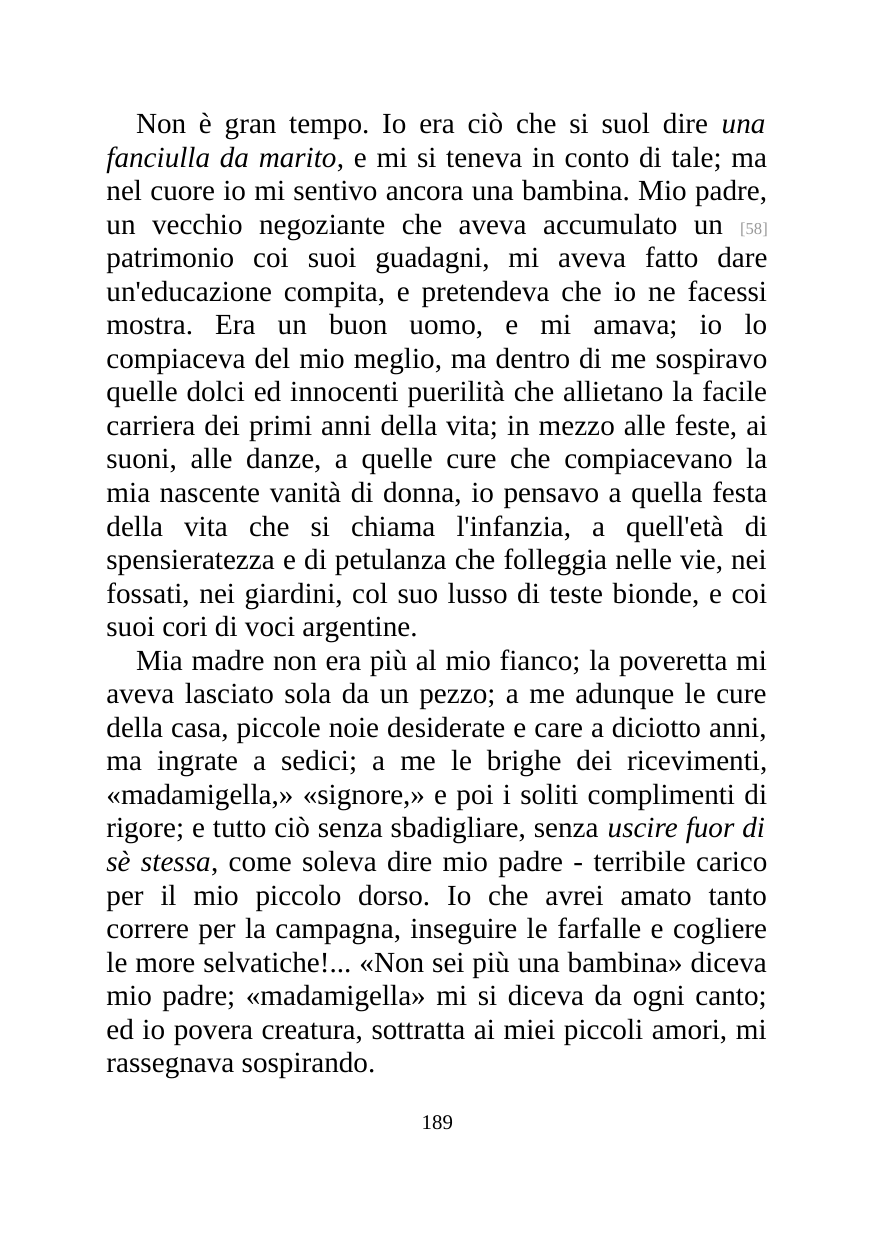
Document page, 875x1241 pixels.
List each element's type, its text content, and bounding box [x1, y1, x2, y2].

text Mia madre non era più al mio fianco; la poveretta mi aveva lasciato sola da un pezzo; a me adunque le cure della casa, piccole noie desiderate e care a diciotto anni, ma ingrate a sedici; a me le brighe dei ricevimenti, «madamigella,» «signore,» e poi i soliti complimenti di rigore; e tutto ciò senza sbadigliare, senza uscire fuor di sè stessa, come soleva dire mio padre - terribile carico per il mio piccolo dorso. Io che avrei amato tanto correre per la campagna, inseguire le farfalle e cogliere le more selvatiche!... «Non sei più una bambina» diceva mio padre; «madamigella» mi si diceva da ogni canto; ed io povera creatura, sottratta ai miei piccoli amori, mi rassegnava sospirando. [106, 643, 768, 1079]
text Non è gran tempo. Io era ciò che si suol dire una fanciulla da marito, e mi si teneva in conto di tale; ma nel cuore io mi sentivo ancora una bambina. Mio padre, un vecchio negoziante che aveva accumulato un [58] patrimonio coi suoi guadagni, mi aveva fatto dare un'educazione compita, e pretendeva che io ne facessi mostra. Era un buon uomo, e mi amava; io lo compiaceva del mio meglio, ma dentro di me sospiravo quelle dolci ed innocenti puerilità che allietano la facile carriera dei primi anni della vita; in mezzo alle feste, ai suoni, alle danze, a quelle cure che compiacevano la mia nascente vanità di donna, io pensavo a quella festa della vita che si chiama l'infanzia, a quell'età di spensieratezza e di petulanza che folleggia nelle vie, nei fossati, nei giardini, col suo lusso di teste bionde, e coi suoi cori di voci argentine. [106, 106, 768, 643]
